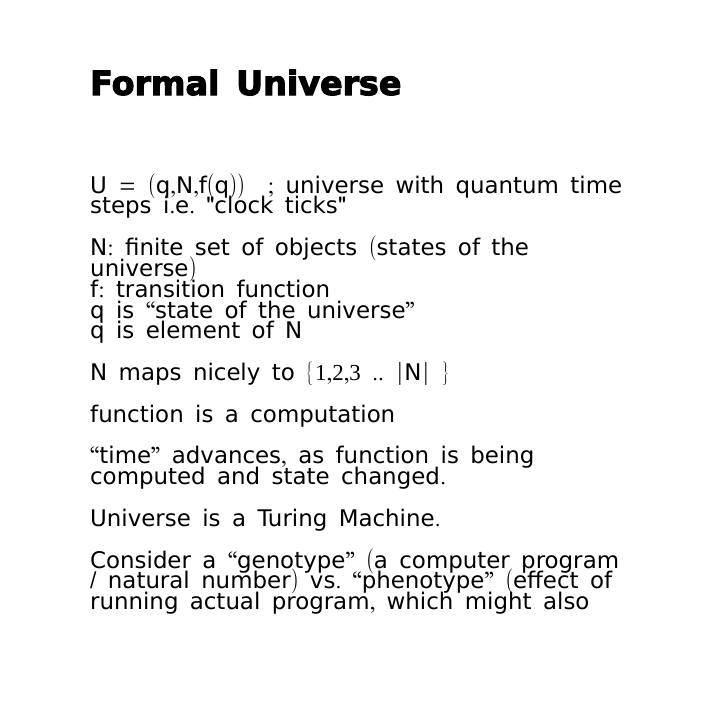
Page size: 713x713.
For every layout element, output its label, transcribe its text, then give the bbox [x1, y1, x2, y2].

text N maps nicely to {1,2,3 .. |N| } [90, 365, 622, 386]
subtitle Formal Universe [90, 72, 622, 102]
text function is a computation [90, 406, 622, 427]
text Consider a “genotype” (a computer program / natural number) vs. “phenotype” (effect of running actual program, which might also [90, 552, 622, 615]
text “time” advances, as function is being computed and state changed. [90, 448, 622, 490]
text q is element of N [90, 323, 622, 344]
text N: finite set of objects (states of the universe) [90, 240, 622, 281]
text U = (q,N,f(q)) ; universe with quantum time steps i.e. "clock ticks" [90, 177, 622, 219]
text f: transition function [90, 281, 622, 302]
text q is “state of the universe” [90, 302, 622, 323]
text Universe is a Turing Machine. [90, 511, 622, 531]
